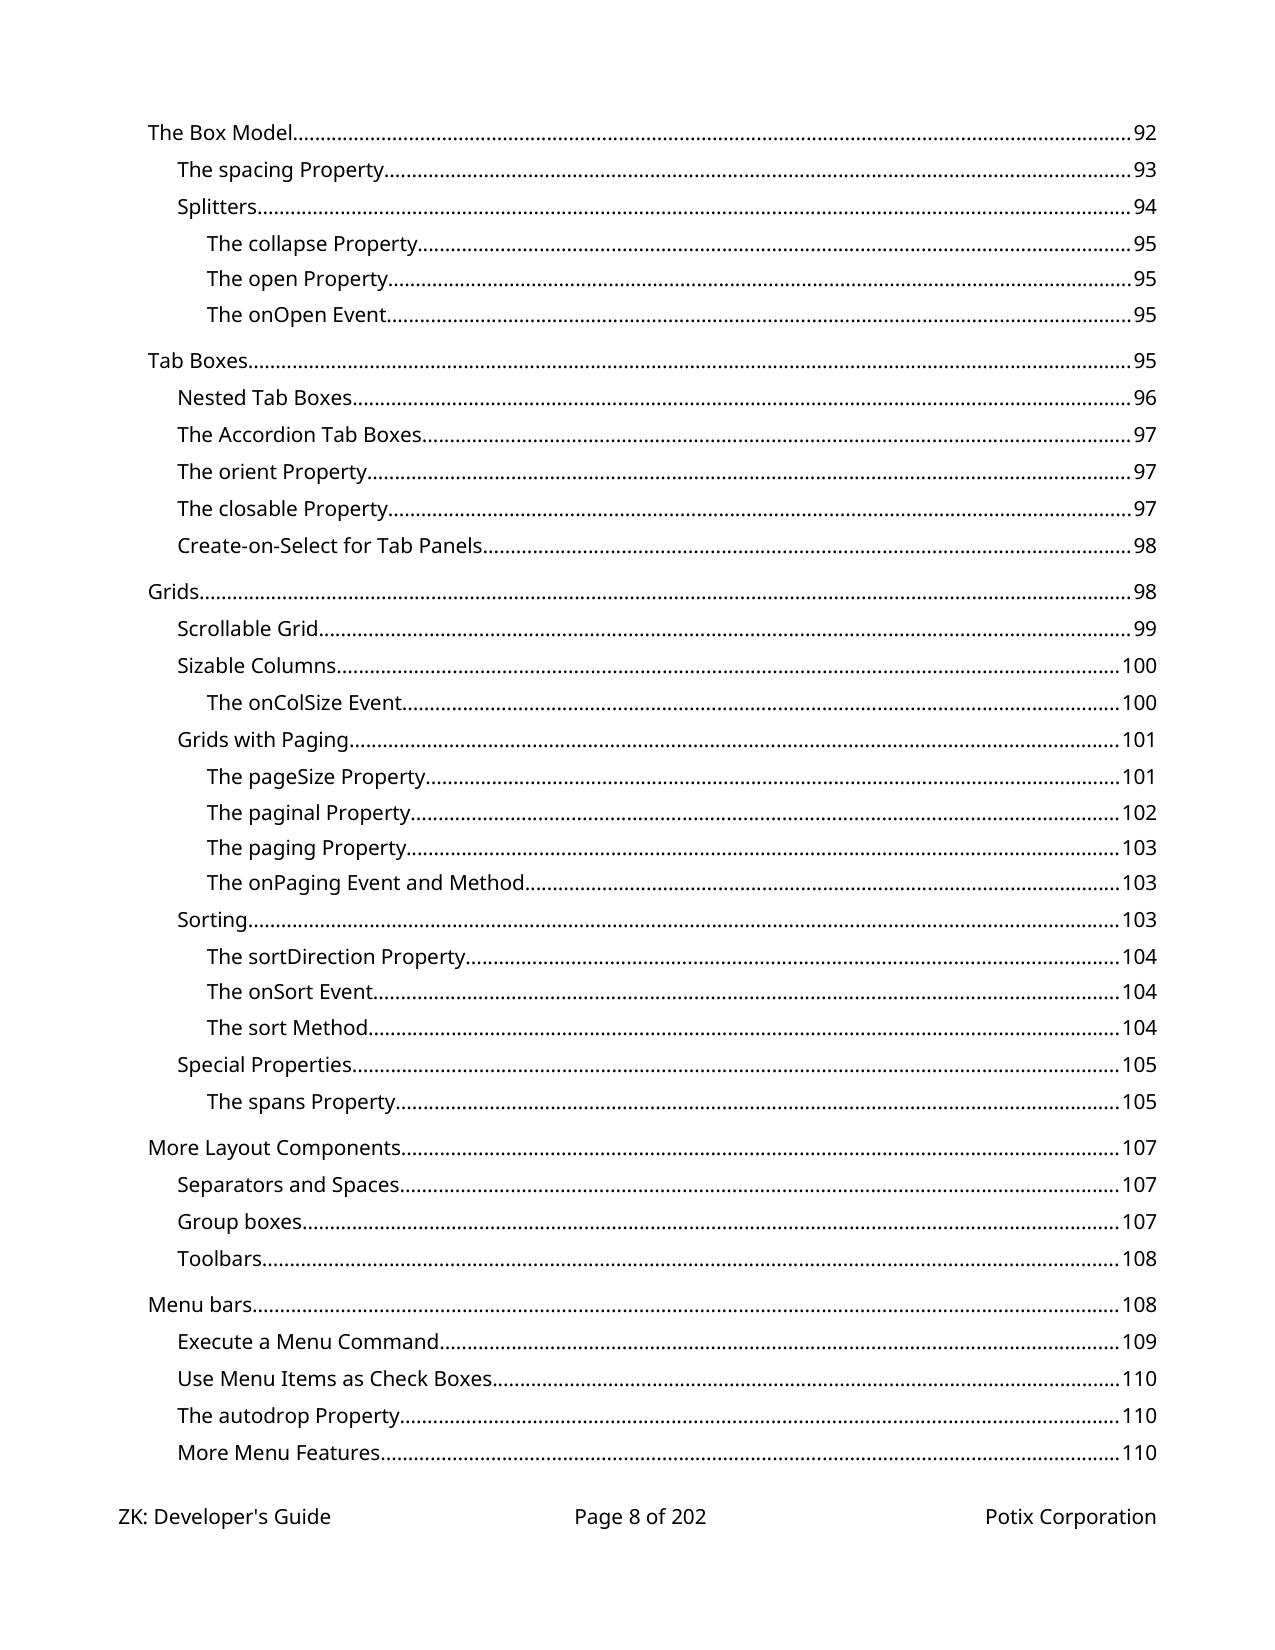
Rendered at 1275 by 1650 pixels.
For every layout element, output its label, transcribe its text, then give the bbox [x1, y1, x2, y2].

text Sorting 103 [177, 905, 1157, 933]
text Splitters 94 [177, 192, 1157, 221]
text Use Menu Items as Check Boxes 110 [177, 1364, 1157, 1392]
text The collapse Property 95 [207, 229, 1157, 258]
text The Accordion Tab Boxes 97 [177, 420, 1157, 448]
text The paging Property 103 [207, 833, 1157, 861]
text The spacing Property 93 [177, 155, 1157, 183]
text Scrollable Grid 99 [177, 614, 1157, 642]
text More Layout Components 107 [148, 1133, 1157, 1161]
text Execute a Menu Command 109 [177, 1327, 1157, 1355]
text The spans Property 105 [207, 1087, 1157, 1115]
text Grids with Paging 101 [177, 725, 1157, 754]
text The onSort Event 104 [207, 977, 1157, 1006]
text The orient Property 97 [177, 457, 1157, 485]
text Toolbars 108 [177, 1244, 1157, 1272]
text The sortDirection Property 104 [207, 942, 1157, 971]
text The pageSize Property 101 [207, 762, 1157, 791]
text Menu bars 108 [148, 1290, 1157, 1318]
text The sort Method 104 [207, 1013, 1157, 1041]
text The closable Property 97 [177, 494, 1157, 522]
text The open Property 95 [207, 264, 1157, 293]
text More Menu Features 110 [177, 1438, 1157, 1467]
text The onColSize Event 100 [207, 688, 1157, 717]
text The autodrop Property 110 [177, 1401, 1157, 1429]
text Sizable Columns 100 [177, 651, 1157, 679]
text Grids 98 [148, 577, 1157, 605]
text The paginal Property 102 [207, 798, 1157, 826]
text Separators and Spaces 107 [177, 1170, 1157, 1198]
text Create-on-Select for Tab Panels 98 [177, 531, 1157, 559]
text Group boxes 107 [177, 1207, 1157, 1235]
text Tab Boxes 95 [148, 346, 1157, 374]
text The onOpen Event 95 [207, 300, 1157, 328]
text Nested Tab Boxes 96 [177, 383, 1157, 411]
text The onPaging Event and Method 103 [207, 868, 1157, 896]
text Special Properties 105 [177, 1050, 1157, 1078]
text The Box Model 92 [148, 118, 1157, 146]
